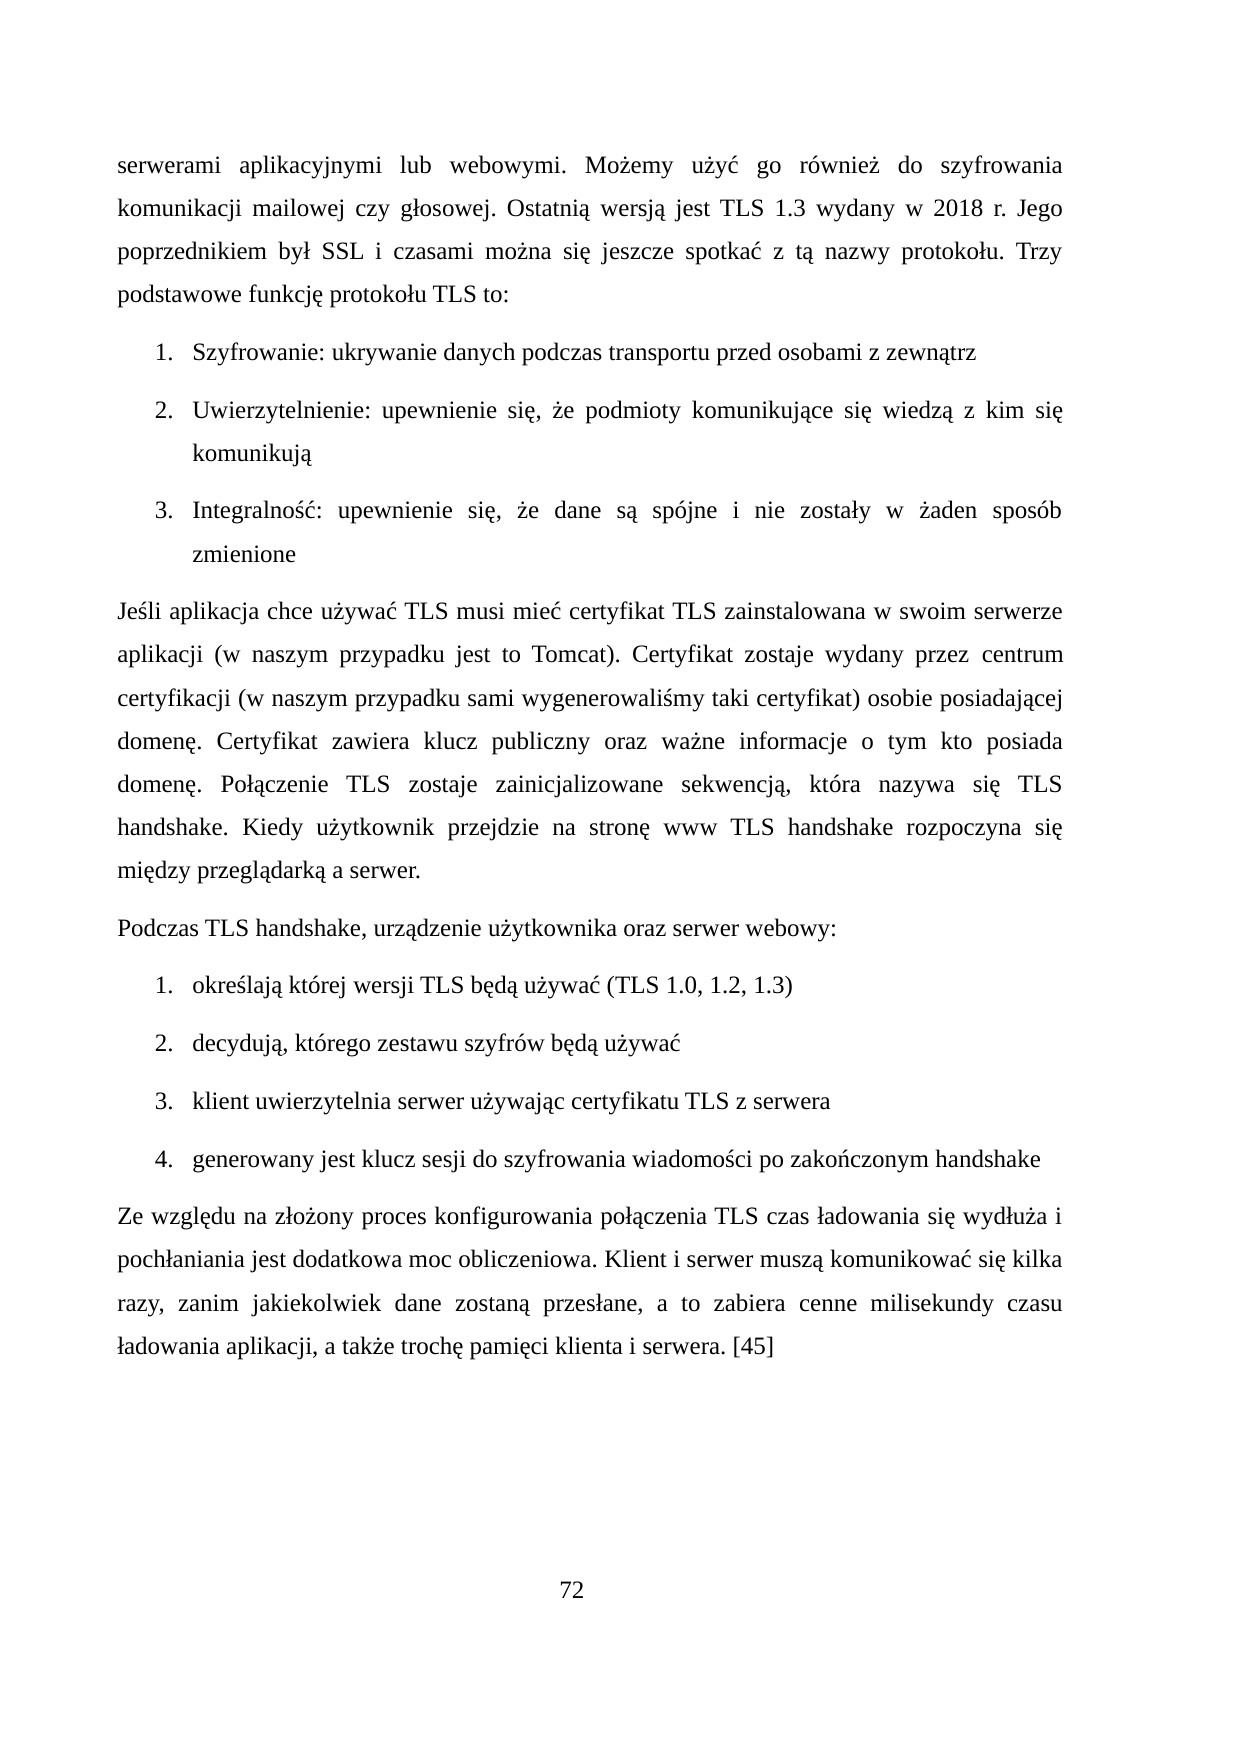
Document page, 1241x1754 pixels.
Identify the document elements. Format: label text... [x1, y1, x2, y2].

list Uwierzytelnienie: upewnienie się, że podmioty komunikujące się wiedzą z kim się komunikują [154, 395, 1063, 467]
text serwerami aplikacyjnymi lub webowymi. Możemy użyć go również do szyfrowania komunikacji mailowej czy głosowej. Ostatnią wersją jest TLS 1.3 wydany w 2018 r. Jego poprzednikiem był SSL i czasami można się jeszcze spotkać z tą nazwy protokołu. Trzy podstawowe funkcję protokołu TLS to: [117, 150, 1063, 308]
list klient uwierzytelnia serwer używając certyfikatu TLS z serwera [154, 1086, 1063, 1115]
list decydują, którego zestawu szyfrów będą używać [154, 1028, 1063, 1057]
text Ze względu na złożony proces konfigurowania połączenia TLS czas ładowania się wydłuża i pochłaniania jest dodatkowa moc obliczeniowa. Klient i serwer muszą komunikować się kilka razy, zanim jakiekolwiek dane zostaną przesłane, a to zabiera cenne milisekundy czasu ładowania aplikacji, a także trochę pamięci klienta i serwera. [45] [117, 1201, 1063, 1359]
list Integralność: upewnienie się, że dane są spójne i nie zostały w żaden sposób zmienione [154, 496, 1063, 567]
list generowany jest klucz sesji do szyfrowania wiadomości po zakończonym handshake [154, 1144, 1063, 1172]
text Podczas TLS handshake, urządzenie użytkownika oraz serwer webowy: [117, 913, 1063, 942]
list Szyfrowanie: ukrywanie danych podczas transportu przed osobami z zewnątrz [154, 337, 1063, 366]
list określają której wersji TLS będą używać (TLS 1.0, 1.2, 1.3) [154, 971, 1063, 999]
text Jeśli aplikacja chce używać TLS musi mieć certyfikat TLS zainstalowana w swoim serwerze aplikacji (w naszym przypadku jest to Tomcat). Certyfikat zostaje wydany przez centrum certyfikacji (w naszym przypadku sami wygenerowaliśmy taki certyfikat) osobie posiadającej domenę. Certyfikat zawiera klucz publiczny oraz ważne informacje o tym kto posiada domenę. Połączenie TLS zostaje zainicjalizowane sekwencją, która nazywa się TLS handshake. Kiedy użytkownik przejdzie na stronę www TLS handshake rozpoczyna się między przeglądarką a serwer. [117, 596, 1063, 884]
